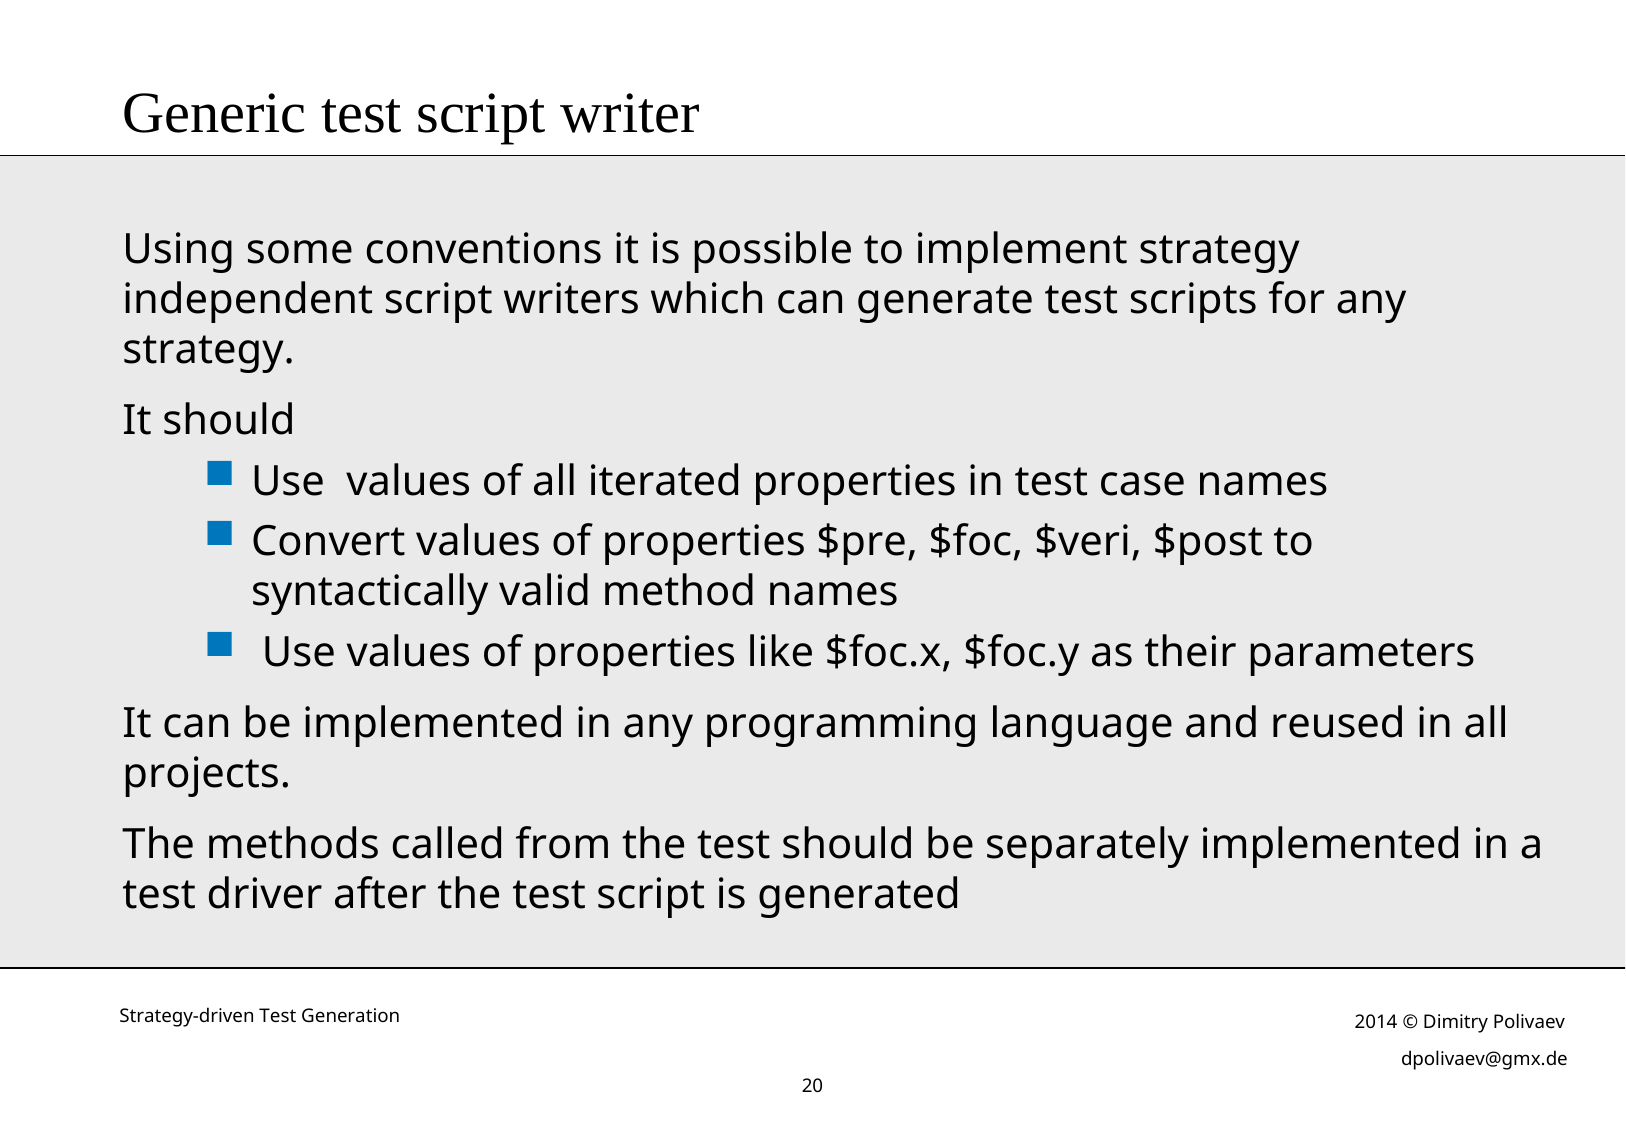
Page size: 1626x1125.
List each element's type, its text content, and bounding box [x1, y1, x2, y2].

list Using some conventions it is possible to implement strategy independent script writers which can generate test scripts for any strategy. It should Use values of all iterated properties in test case names Convert values of properties $pre, $foc, $veri, $post to syntactically valid method names Use values of properties like $foc.x, $foc.y as their parameters It can be implemented in any programming language and reused in all projects. The methods called from the test should be separately implemented in a test driver after the test script is generated [122, 222, 1555, 946]
title Generic test script writer [122, 70, 1501, 144]
